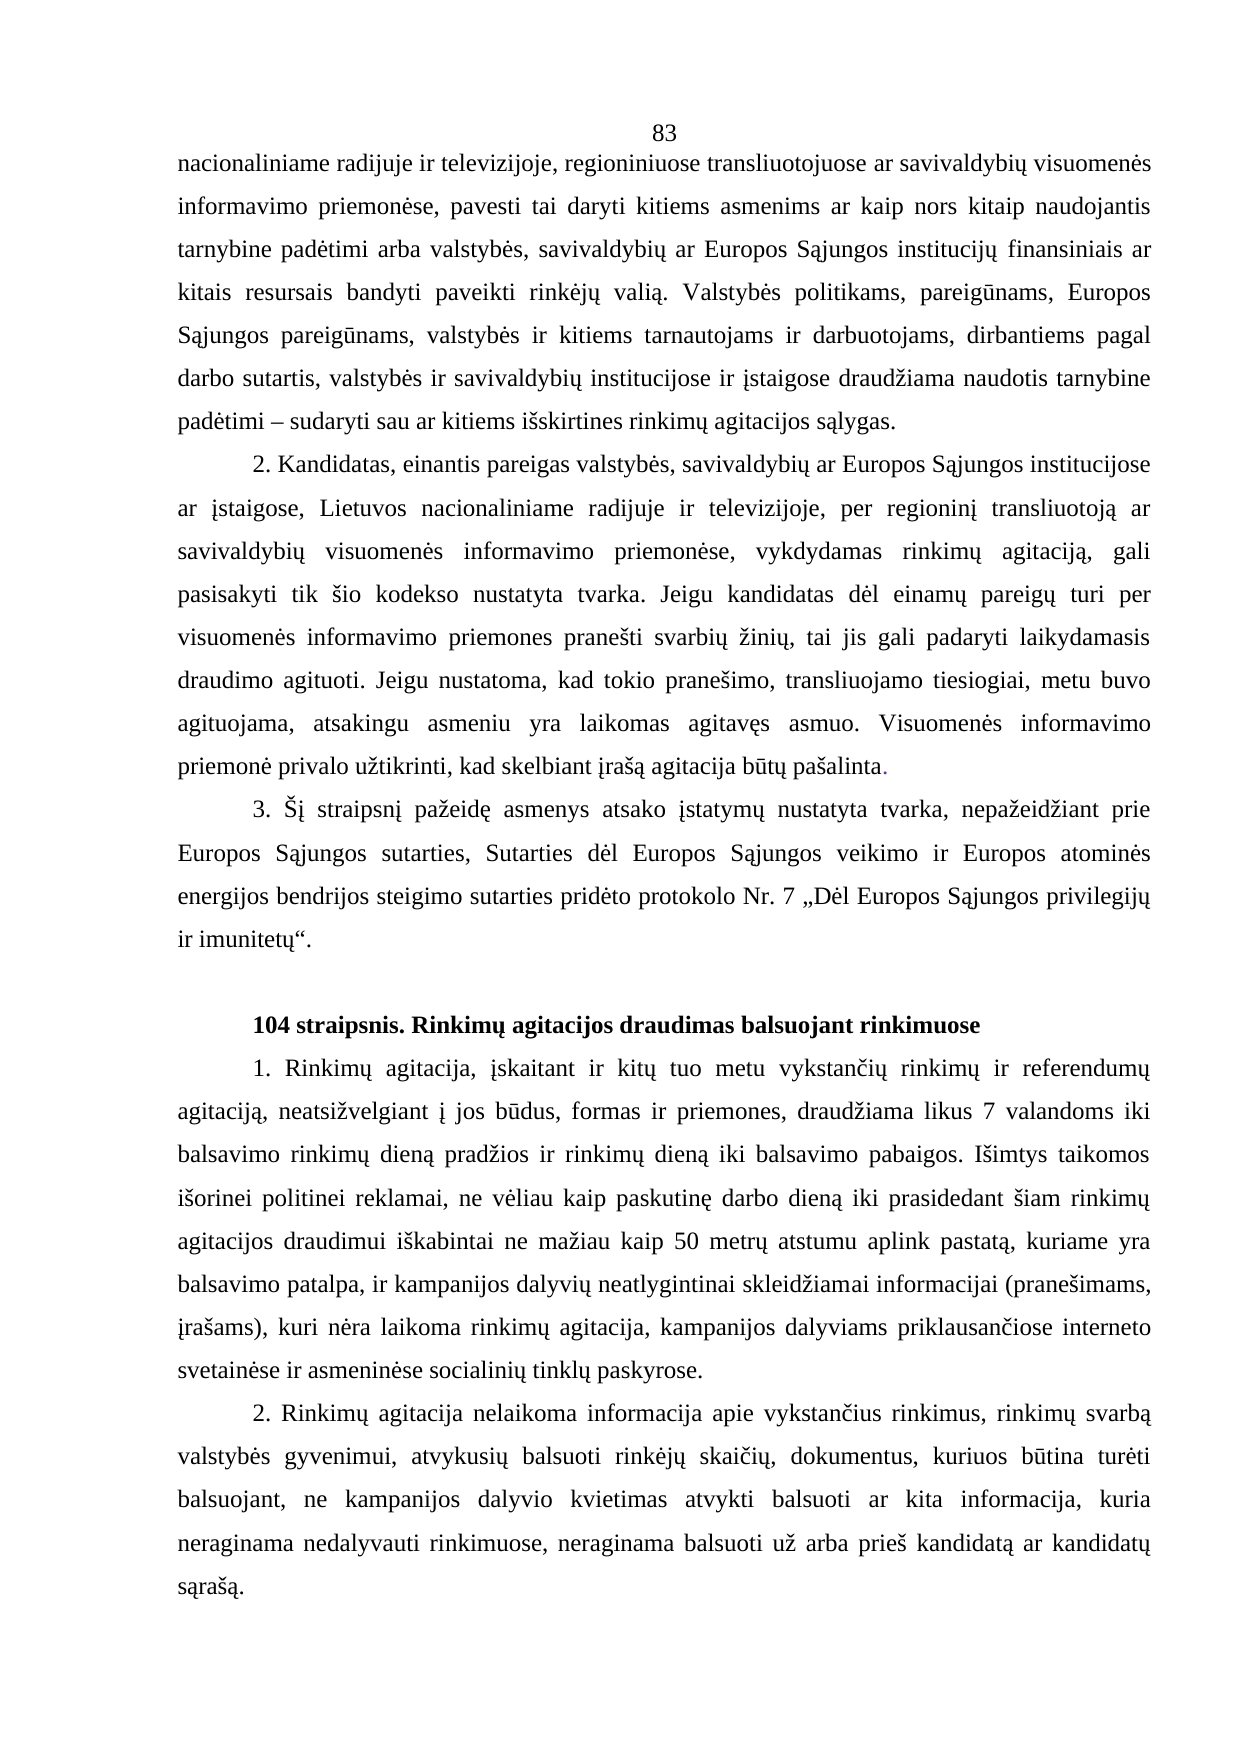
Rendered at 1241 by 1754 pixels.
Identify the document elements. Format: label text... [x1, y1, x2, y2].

text 3. Šį straipsnį pažeidę asmenys atsako įstatymų nustatyta tvarka, nepažeidžiant prie Europos Sąjungos sutarties, Sutarties dėl Europos Sąjungos veikimo ir Europos atominės energijos bendrijos steigimo sutarties pridėto protokolo Nr. 7 „Dėl Europos Sąjungos privilegijų ir imunitetų“. [177, 794, 1152, 953]
text 2. Rinkimų agitacija nelaikoma informacija apie vykstančius rinkimus, rinkimų svarbą valstybės gyvenimui, atvykusių balsuoti rinkėjų skaičių, dokumentus, kuriuos būtina turėti balsuojant, ne kampanijos dalyvio kvietimas atvykti balsuoti ar kita informacija, kuria neraginama nedalyvauti rinkimuose, neraginama balsuoti už arba prieš kandidatą ar kandidatų sąrašą. [177, 1398, 1152, 1599]
subtitle 104 straipsnis. Rinkimų agitacijos draudimas balsuojant rinkimuose [177, 1010, 1152, 1039]
text 1. Rinkimų agitacija, įskaitant ir kitų tuo metu vykstančių rinkimų ir referendumų agitaciją, neatsižvelgiant į jos būdus, formas ir priemones, draudžiama likus 7 valandoms iki balsavimo rinkimų dieną pradžios ir rinkimų dieną iki balsavimo pabaigos. Išimtys taikomos išorinei politinei reklamai, ne vėliau kaip paskutinę darbo dieną iki prasidedant šiam rinkimų agitacijos draudimui iškabintai ne mažiau kaip 50 metrų atstumu aplink pastatą, kuriame yra balsavimo patalpa, ir kampanijos dalyvių neatlygintinai skleidžiamai informacijai (pranešimams, įrašams), kuri nėra laikoma rinkimų agitacija, kampanijos dalyviams priklausančiose interneto svetainėse ir asmeninėse socialinių tinklų paskyrose. [177, 1053, 1152, 1384]
text nacionaliniame radijuje ir televizijoje, regioniniuose transliuotojuose ar savivaldybių visuomenės informavimo priemonėse, pavesti tai daryti kitiems asmenims ar kaip nors kitaip naudojantis tarnybine padėtimi arba valstybės, savivaldybių ar Europos Sąjungos institucijų finansiniais ar kitais resursais bandyti paveikti rinkėjų valią. Valstybės politikams, pareigūnams, Europos Sąjungos pareigūnams, valstybės ir kitiems tarnautojams ir darbuotojams, dirbantiems pagal darbo sutartis, valstybės ir savivaldybių institucijose ir įstaigose draudžiama naudotis tarnybine padėtimi – sudaryti sau ar kitiems išskirtines rinkimų agitacijos sąlygas. [177, 148, 1152, 435]
text 2. Kandidatas, einantis pareigas valstybės, savivaldybių ar Europos Sąjungos institucijose ar įstaigose, Lietuvos nacionaliniame radijuje ir televizijoje, per regioninį transliuotoją ar savivaldybių visuomenės informavimo priemonėse, vykdydamas rinkimų agitaciją, gali pasisakyti tik šio kodekso nustatyta tvarka. Jeigu kandidatas dėl einamų pareigų turi per visuomenės informavimo priemones pranešti svarbių žinių, tai jis gali padaryti laikydamasis draudimo agituoti. Jeigu nustatoma, kad tokio pranešimo, transliuojamo tiesiogiai, metu buvo agituojama, atsakingu asmeniu yra laikomas agitavęs asmuo. Visuomenės informavimo priemonė privalo užtikrinti, kad skelbiant įrašą agitacija būtų pašalinta. [177, 449, 1152, 780]
